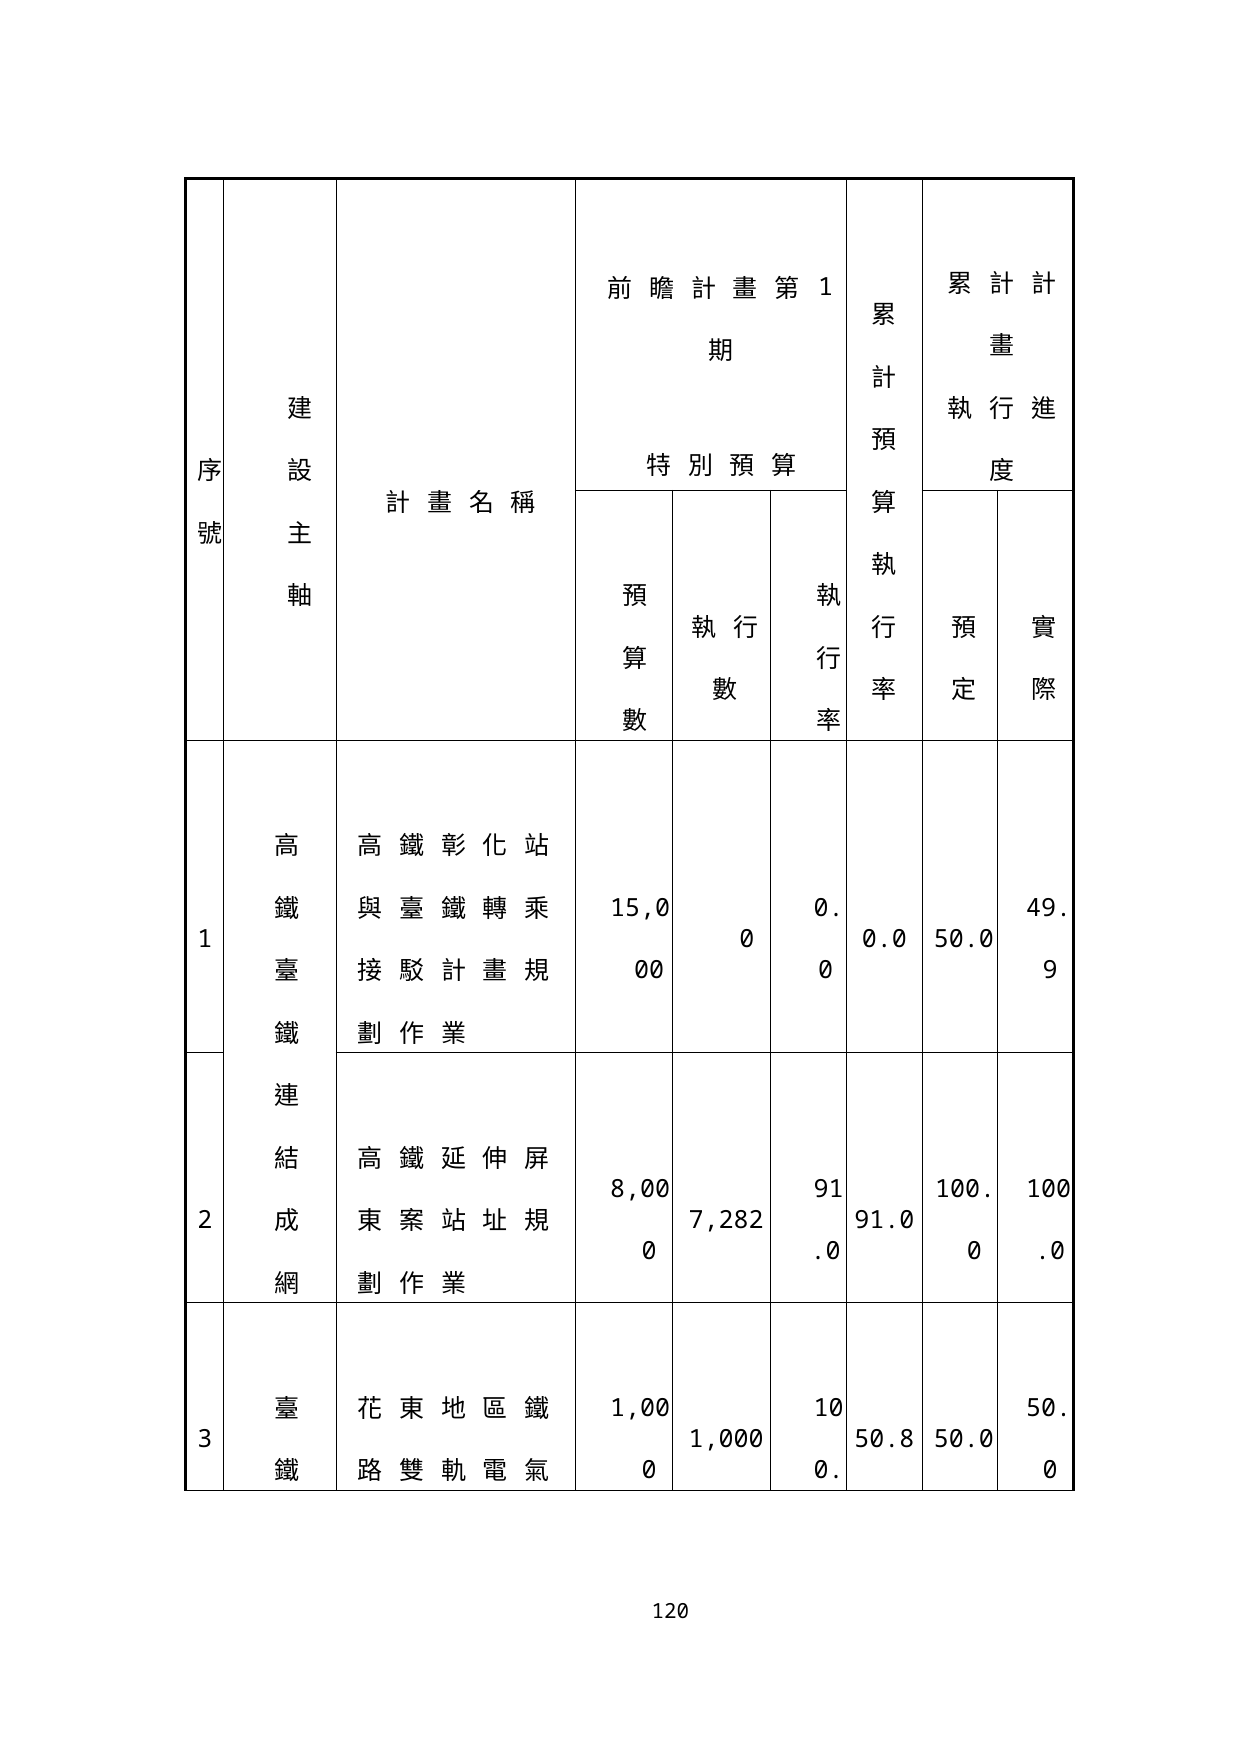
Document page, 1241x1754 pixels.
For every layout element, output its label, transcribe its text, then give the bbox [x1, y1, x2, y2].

table_cell 91.0 [847, 1053, 922, 1302]
table_cell 1,000 [576, 1303, 672, 1490]
table_cell 8,000 [576, 1053, 672, 1302]
table_cell 50.0 [923, 1303, 997, 1490]
table_cell 100.0 [998, 1053, 1072, 1302]
table_cell 1 [187, 741, 223, 1052]
table_cell 臺鐵 [224, 1303, 336, 1490]
table_cell 執行數 [673, 491, 770, 740]
table_cell 高鐵延伸屏東案站址規劃作業 [337, 1053, 575, 1302]
table_header 累計計畫 執行進度 [923, 180, 1072, 490]
table_cell 預定 [923, 491, 997, 740]
table_header 建設主軸 [224, 180, 336, 740]
table_cell 高鐵彰化站與臺鐵轉乘接駁計畫規劃作業 [337, 741, 575, 1052]
table_cell 50.8 [847, 1303, 922, 1490]
table_header 序號 [187, 180, 223, 740]
table_cell 預算數 [576, 491, 672, 740]
table_cell 1,000 [673, 1303, 770, 1490]
table_cell 2 [187, 1053, 223, 1302]
table_cell 0 [673, 741, 770, 1052]
table_header 前瞻計畫第1期 特別預算 [576, 180, 846, 490]
table_cell 15,000 [576, 741, 672, 1052]
table_cell 50.0 [923, 741, 997, 1052]
table_cell 91.0 [771, 1053, 846, 1302]
table_cell 0.0 [847, 741, 922, 1052]
table_cell 0.0 [771, 741, 846, 1052]
table_cell 100. [771, 1303, 846, 1490]
table_cell 50.0 [998, 1303, 1072, 1490]
table_cell 7,282 [673, 1053, 770, 1302]
table_cell 3 [187, 1303, 223, 1490]
table_cell 100.0 [923, 1053, 997, 1302]
table_cell 花東地區鐵路雙軌電氣 [337, 1303, 575, 1490]
table_cell 49.9 [998, 741, 1072, 1052]
table_header 計畫名稱 [337, 180, 575, 740]
table_cell 執行率 [771, 491, 846, 740]
table_header 累計預算執行率 [847, 180, 922, 740]
table_cell 高鐵臺鐵連結成網 [224, 741, 336, 1302]
table_cell 實際 [998, 491, 1072, 740]
